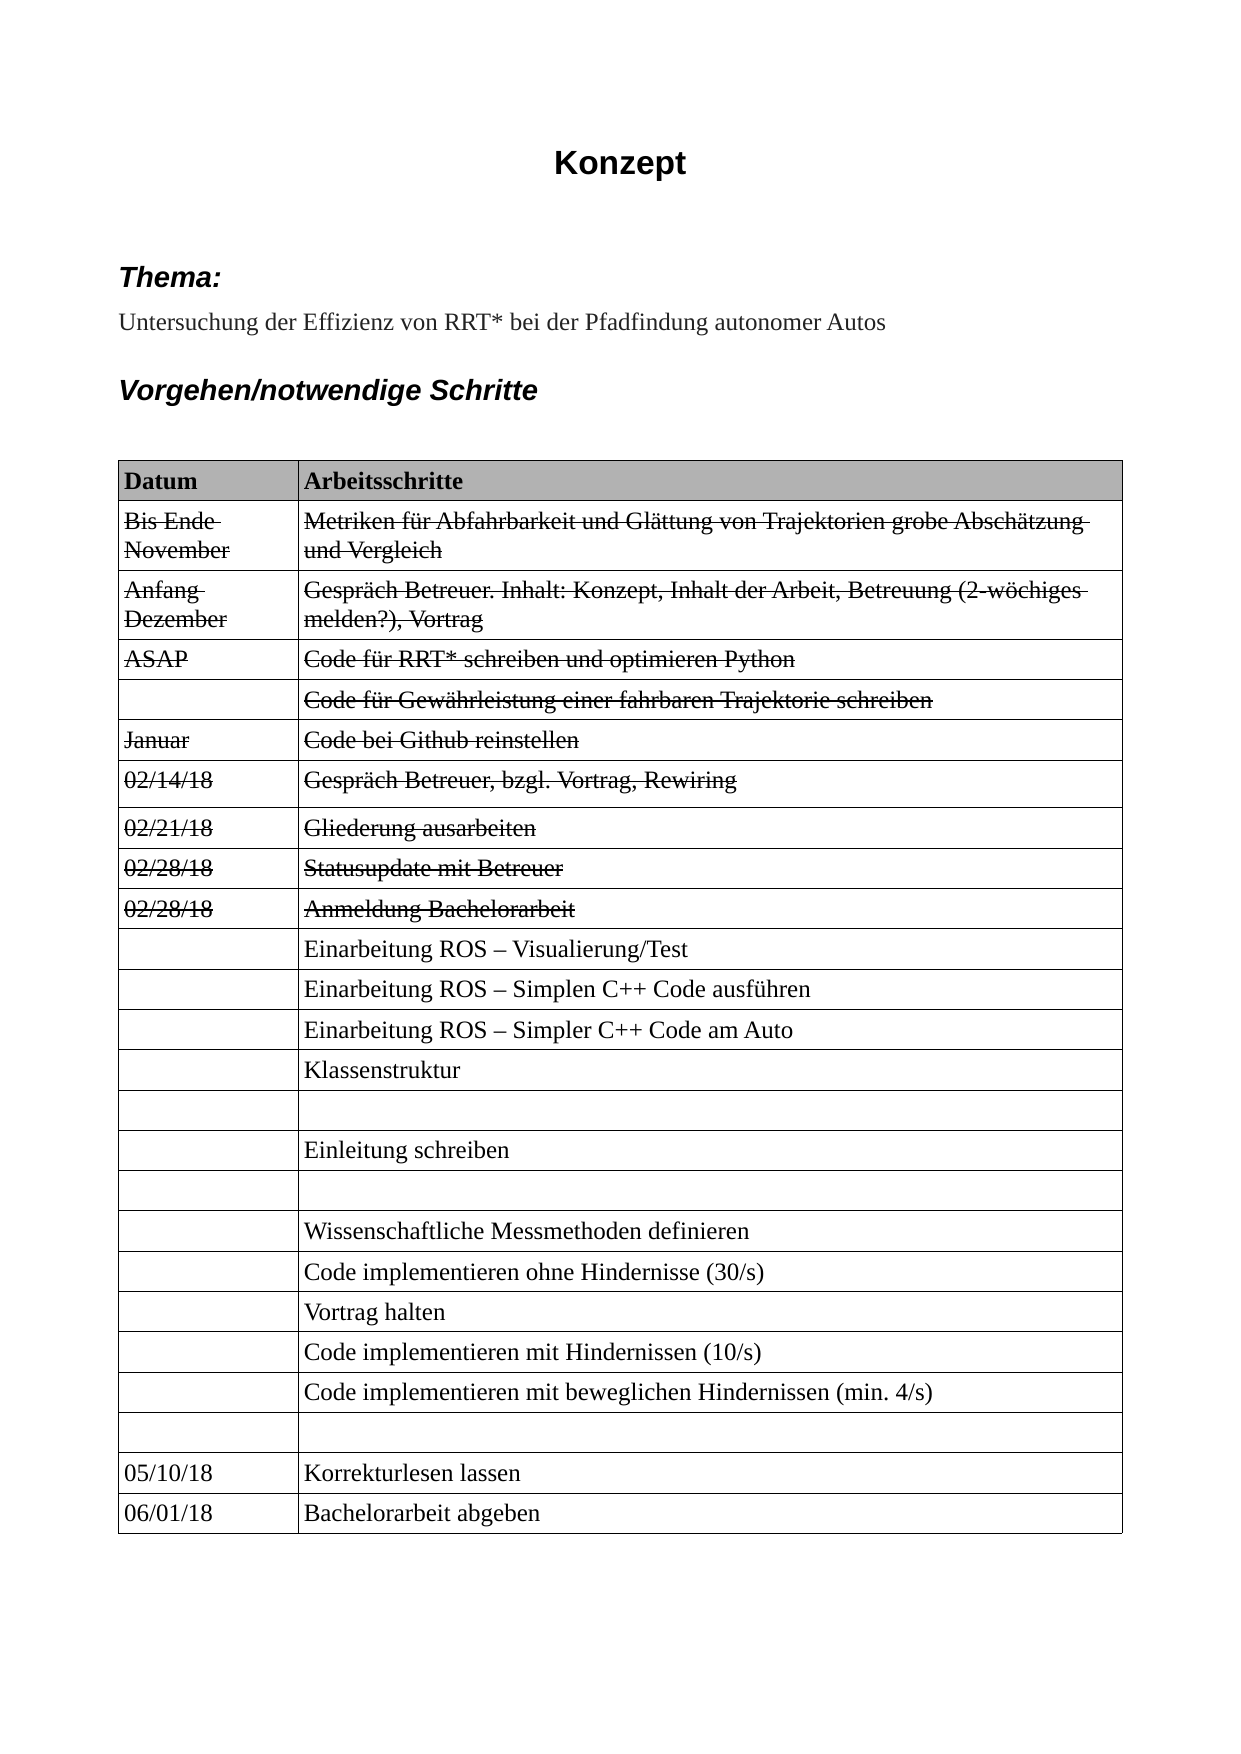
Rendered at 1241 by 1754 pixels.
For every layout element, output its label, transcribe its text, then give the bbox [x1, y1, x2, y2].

table_cell [119, 680, 298, 719]
table_cell [119, 1332, 298, 1372]
table_cell Code implementieren mit beweglichen Hindernissen (min. 4/s) [299, 1373, 1122, 1412]
table_cell 28.02.18 [119, 849, 298, 888]
table_cell [119, 1373, 298, 1412]
table_cell [119, 1413, 298, 1452]
table_cell [299, 1171, 1122, 1210]
table_header Arbeitsschritte [299, 461, 1122, 500]
table_cell 01.06.18 [119, 1494, 298, 1533]
table_cell Vortrag halten [299, 1292, 1122, 1331]
table_cell Bis Ende November [119, 501, 298, 569]
table_cell [119, 929, 298, 968]
table_cell Metriken für Abfahrbarkeit und Glättung von Trajektorien grobe Abschätzung und Vergleich [299, 501, 1122, 569]
table_cell [119, 1292, 298, 1331]
table_header Datum [119, 461, 298, 500]
table_cell 21.02.18 [119, 808, 298, 848]
table_cell Code implementieren mit Hindernissen (10/s) [299, 1332, 1122, 1372]
table_cell Korrekturlesen lassen [299, 1453, 1122, 1493]
table_cell 14.02.18 [119, 761, 298, 807]
table_cell [119, 1131, 298, 1170]
table_cell Gespräch Betreuer. Inhalt: Konzept, Inhalt der Arbeit, Betreuung (2-wöchiges melden?), Vortrag [299, 571, 1122, 638]
table_cell Anfang Dezember [119, 571, 298, 638]
table_cell [119, 1211, 298, 1251]
table_cell Gespräch Betreuer, bzgl. Vortrag, Rewiring [299, 761, 1122, 807]
subtitle Thema: [118, 261, 1122, 294]
table_cell Code für RRT* schreiben und optimieren Python [299, 640, 1122, 679]
table_cell Gliederung ausarbeiten [299, 808, 1122, 848]
table_cell 10.05.18 [119, 1453, 298, 1493]
table_cell 28.02.18 [119, 889, 298, 928]
table_cell Einarbeitung ROS – Simpler C++ Code am Auto [299, 1010, 1122, 1049]
table_cell [119, 1050, 298, 1089]
table_cell [119, 970, 298, 1009]
table_cell [119, 1252, 298, 1291]
table_cell Bachelorarbeit abgeben [299, 1494, 1122, 1533]
table_cell Wissenschaftliche Messmethoden definieren [299, 1211, 1122, 1251]
table_cell Januar [119, 720, 298, 759]
table_cell Code implementieren ohne Hindernisse (30/s) [299, 1252, 1122, 1291]
table_cell Statusupdate mit Betreuer [299, 849, 1122, 888]
table_cell Code bei Github reinstellen [299, 720, 1122, 759]
table_cell [119, 1171, 298, 1210]
subtitle Vorgehen/notwendige Schritte [118, 373, 1122, 406]
table_cell Einleitung schreiben [299, 1131, 1122, 1170]
table_cell [119, 1091, 298, 1130]
table_cell Anmeldung Bachelorarbeit [299, 889, 1122, 928]
text Untersuchung der Effizienz von RRT* bei der Pfadfindung autonomer Autos [118, 307, 1122, 335]
table_cell Code für Gewährleistung einer fahrbaren Trajektorie schreiben [299, 680, 1122, 719]
table_cell Klassenstruktur [299, 1050, 1122, 1089]
table_cell [299, 1413, 1122, 1452]
table_cell [119, 1010, 298, 1049]
table_cell [299, 1091, 1122, 1130]
subtitle Konzept [118, 143, 1122, 182]
table_cell Einarbeitung ROS – Visualierung/Test [299, 929, 1122, 968]
table_cell Einarbeitung ROS – Simplen C++ Code ausführen [299, 970, 1122, 1009]
table_cell ASAP [119, 640, 298, 679]
